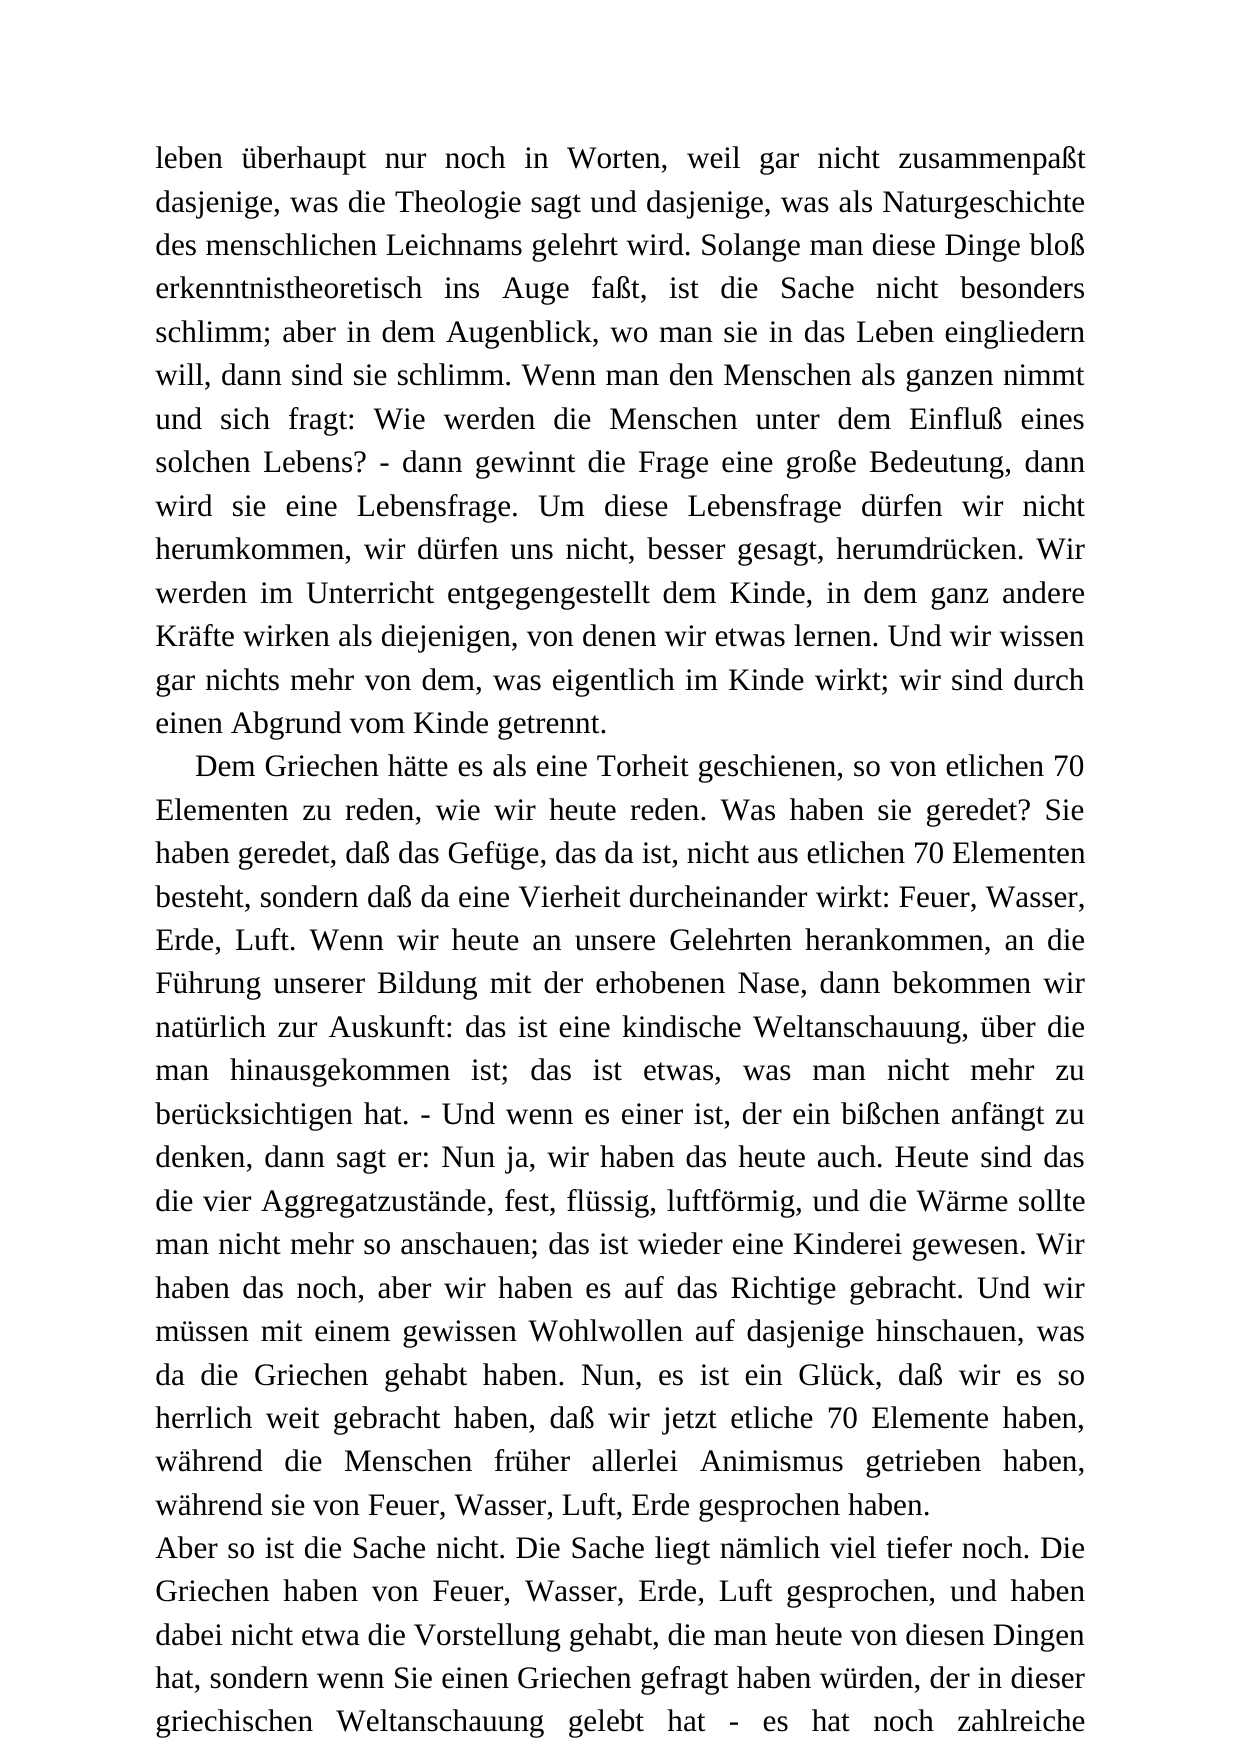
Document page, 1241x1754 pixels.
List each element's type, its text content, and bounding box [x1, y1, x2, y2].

text Dem Griechen hätte es als eine Torheit geschienen, so von etlichen 70 Elementen zu reden, wie wir heute reden. Was haben sie geredet? Sie haben geredet, daß das Gefüge, das da ist, nicht aus etlichen 70 Elementen besteht, sondern daß da eine Vierheit durcheinander wirkt: Feuer, Wasser, Erde, Luft. Wenn wir heute an unsere Gelehrten herankommen, an die Führung unserer Bildung mit der erhobenen Nase, dann bekommen wir natürlich zur Auskunft: das ist eine kindische Weltanschauung, über die man hinausgekommen ist; das ist etwas, was man nicht mehr zu berücksichtigen hat. - Und wenn es einer ist, der ein bißchen anfängt zu denken, dann sagt er: Nun ja, wir haben das heute auch. Heute sind das die vier Aggregatzustände, fest, flüssig, luftförmig, und die Wärme sollte man nicht mehr so anschauen; das ist wieder eine Kinderei gewesen. Wir haben das noch, aber wir haben es auf das Richtige gebracht. Und wir müssen mit einem gewissen Wohlwollen auf dasjenige hinschauen, was da die Griechen gehabt haben. Nun, es ist ein Glück, daß wir es so herrlich weit gebracht haben, daß wir jetzt etliche 70 Elemente haben, während die Menschen früher allerlei Animismus getrieben haben, während sie von Feuer, Wasser, Luft, Erde gesprochen haben. [155, 748, 1086, 1522]
text leben überhaupt nur noch in Worten, weil gar nicht zusammenpaßt dasjenige, was die Theologie sagt und dasjenige, was als Naturgeschichte des menschlichen Leichnams gelehrt wird. Solange man diese Dinge bloß erkenntnistheoretisch ins Auge faßt, ist die Sache nicht besonders schlimm; aber in dem Augenblick, wo man sie in das Leben eingliedern will, dann sind sie schlimm. Wenn man den Menschen als ganzen nimmt und sich fragt: Wie werden die Menschen unter dem Einfluß eines solchen Lebens? - dann gewinnt die Frage eine große Bedeutung, dann wird sie eine Lebensfrage. Um diese Lebensfrage dürfen wir nicht herumkommen, wir dürfen uns nicht, besser gesagt, herumdrücken. Wir werden im Unterricht entgegengestellt dem Kinde, in dem ganz andere Kräfte wirken als diejenigen, von denen wir etwas lernen. Und wir wissen gar nichts mehr von dem, was eigentlich im Kinde wirkt; wir sind durch einen Abgrund vom Kinde getrennt. [155, 139, 1086, 740]
text Aber so ist die Sache nicht. Die Sache liegt nämlich viel tiefer noch. Die Griechen haben von Feuer, Wasser, Erde, Luft gesprochen, und haben dabei nicht etwa die Vorstellung gehabt, die man heute von diesen Dingen hat, sondern wenn Sie einen Griechen gefragt haben würden, der in dieser griechischen Weltanschauung gelebt hat - es hat noch zahlreiche [155, 1529, 1086, 1738]
